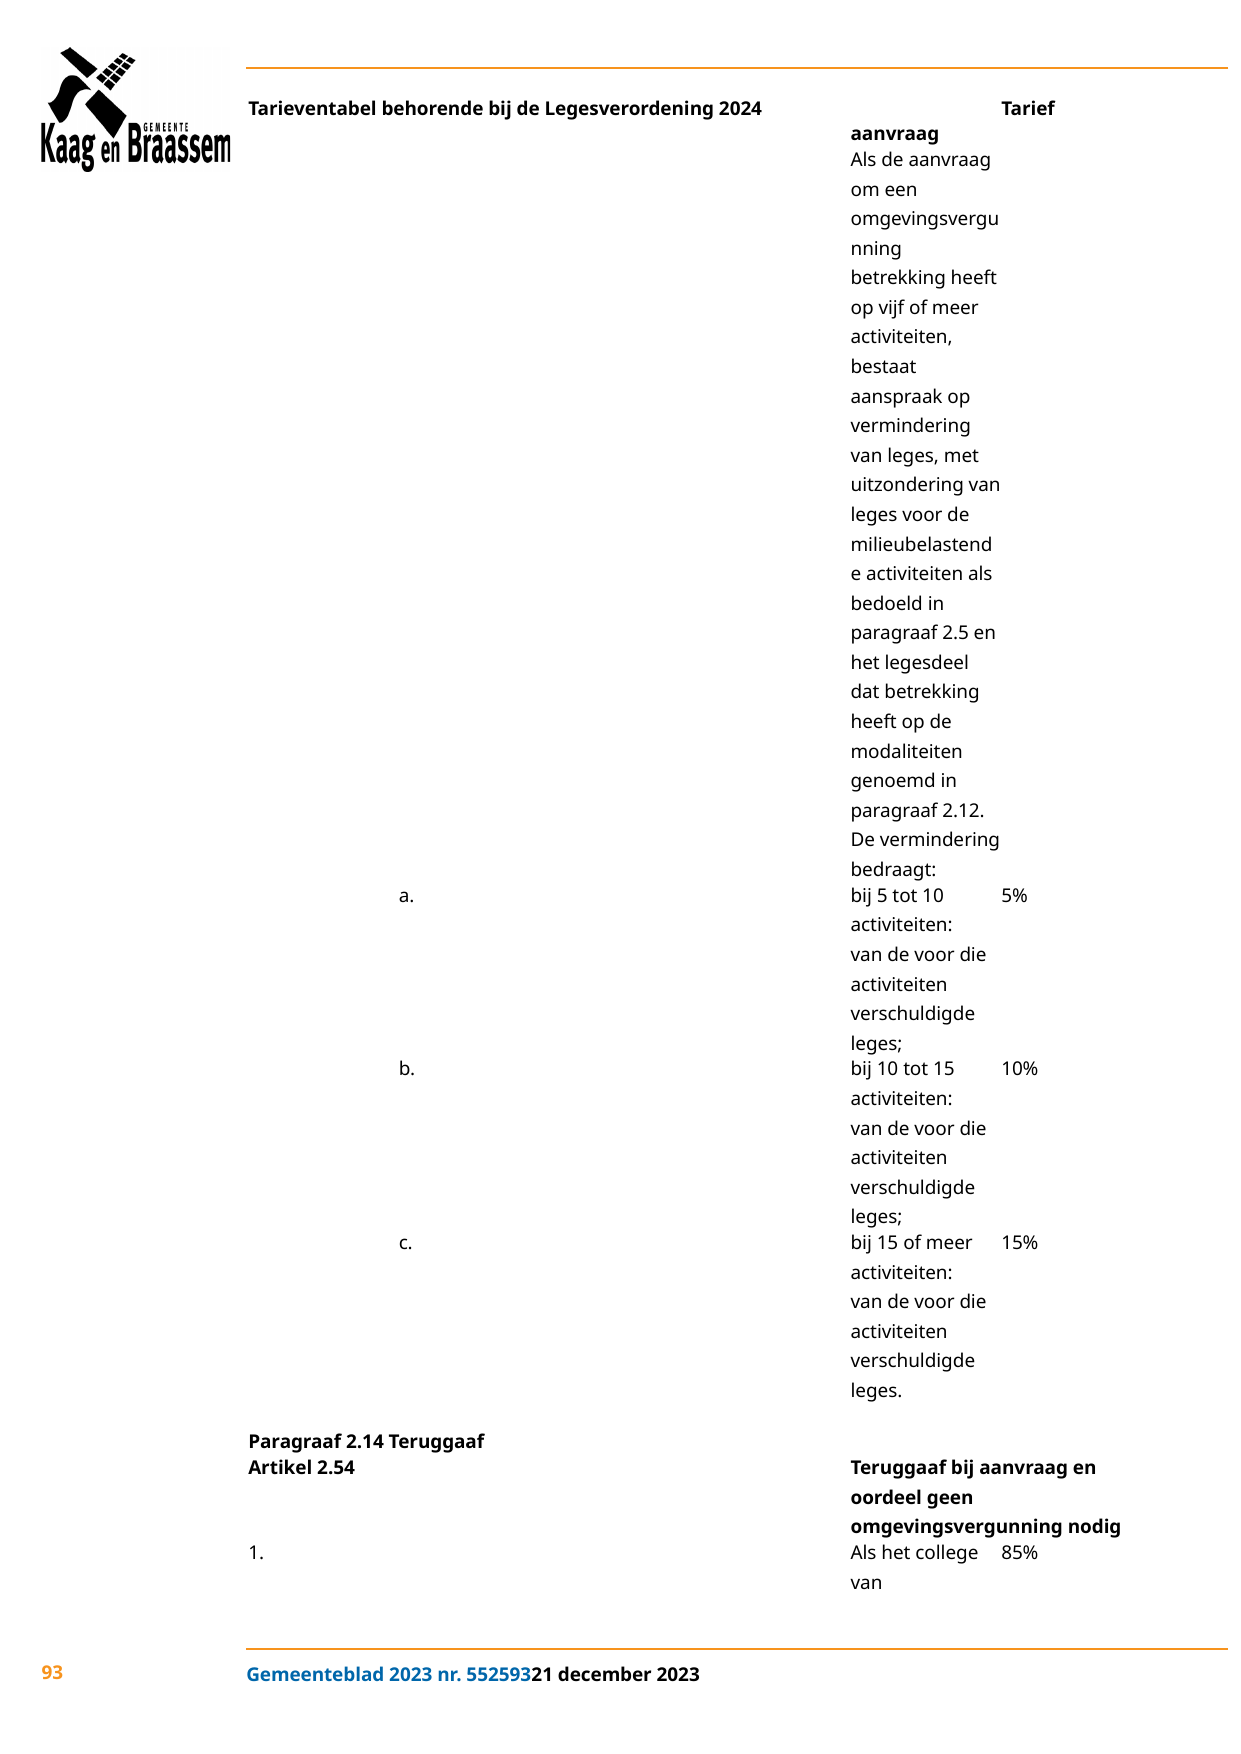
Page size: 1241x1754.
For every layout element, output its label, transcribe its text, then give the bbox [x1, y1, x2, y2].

table_header Tarief [1001, 95, 1152, 121]
table_cell aanvraag [850, 121, 1152, 146]
table_cell Teruggaaf bij aanvraag en oordeel geen omgevingsvergunning nodig [850, 1454, 1152, 1539]
table_cell [248, 1229, 398, 1403]
table_cell [248, 1056, 398, 1229]
table_header Tarieventabel behorende bij de Legesverordening 2024 [248, 95, 1001, 121]
table_cell [1001, 1081, 1152, 1229]
table_cell 15% [1001, 1229, 1152, 1255]
table_cell [1001, 146, 1152, 882]
table_cell b. [399, 1056, 850, 1229]
table_cell Als de aanvraag om een omgevingsvergunning betrekking heeft op vijf of meer activiteiten, bestaat aanspraak op vermindering van leges, met uitzondering van leges voor de milieubelastende activiteiten als bedoeld in paragraaf 2.5 en het legesdeel dat betrekking heeft op de modaliteiten genoemd in paragraaf 2.12. De vermindering bedraagt: [850, 146, 1001, 882]
table_cell a. [399, 882, 850, 1056]
picture [41, 47, 231, 172]
table_cell [399, 1539, 850, 1594]
table_cell [248, 146, 850, 882]
table_cell bij 10 tot 15 activiteiten: van de voor die activiteiten verschuldigde leges; [850, 1056, 1001, 1229]
table_cell bij 15 of meer activiteiten: van de voor die activiteiten verschuldigde leges. [850, 1229, 1001, 1403]
table_cell [1001, 1255, 1152, 1403]
table_cell 10% [1001, 1056, 1152, 1081]
table_cell 85% [1001, 1539, 1152, 1594]
table_cell bij 5 tot 10 activiteiten: van de voor die activiteiten verschuldigde leges; [850, 882, 1001, 1056]
table_cell [248, 121, 850, 146]
table_cell 5% [1001, 882, 1152, 908]
table_cell Paragraaf 2.14 Teruggaaf [248, 1429, 1152, 1454]
table_cell c. [399, 1229, 850, 1403]
table_cell 1. [248, 1539, 398, 1594]
table_cell [1001, 908, 1152, 1056]
table_cell [248, 1403, 1152, 1429]
table_cell Als het college van [850, 1539, 1001, 1594]
table_cell Artikel 2.54 [248, 1454, 850, 1539]
table_cell [248, 882, 398, 1056]
